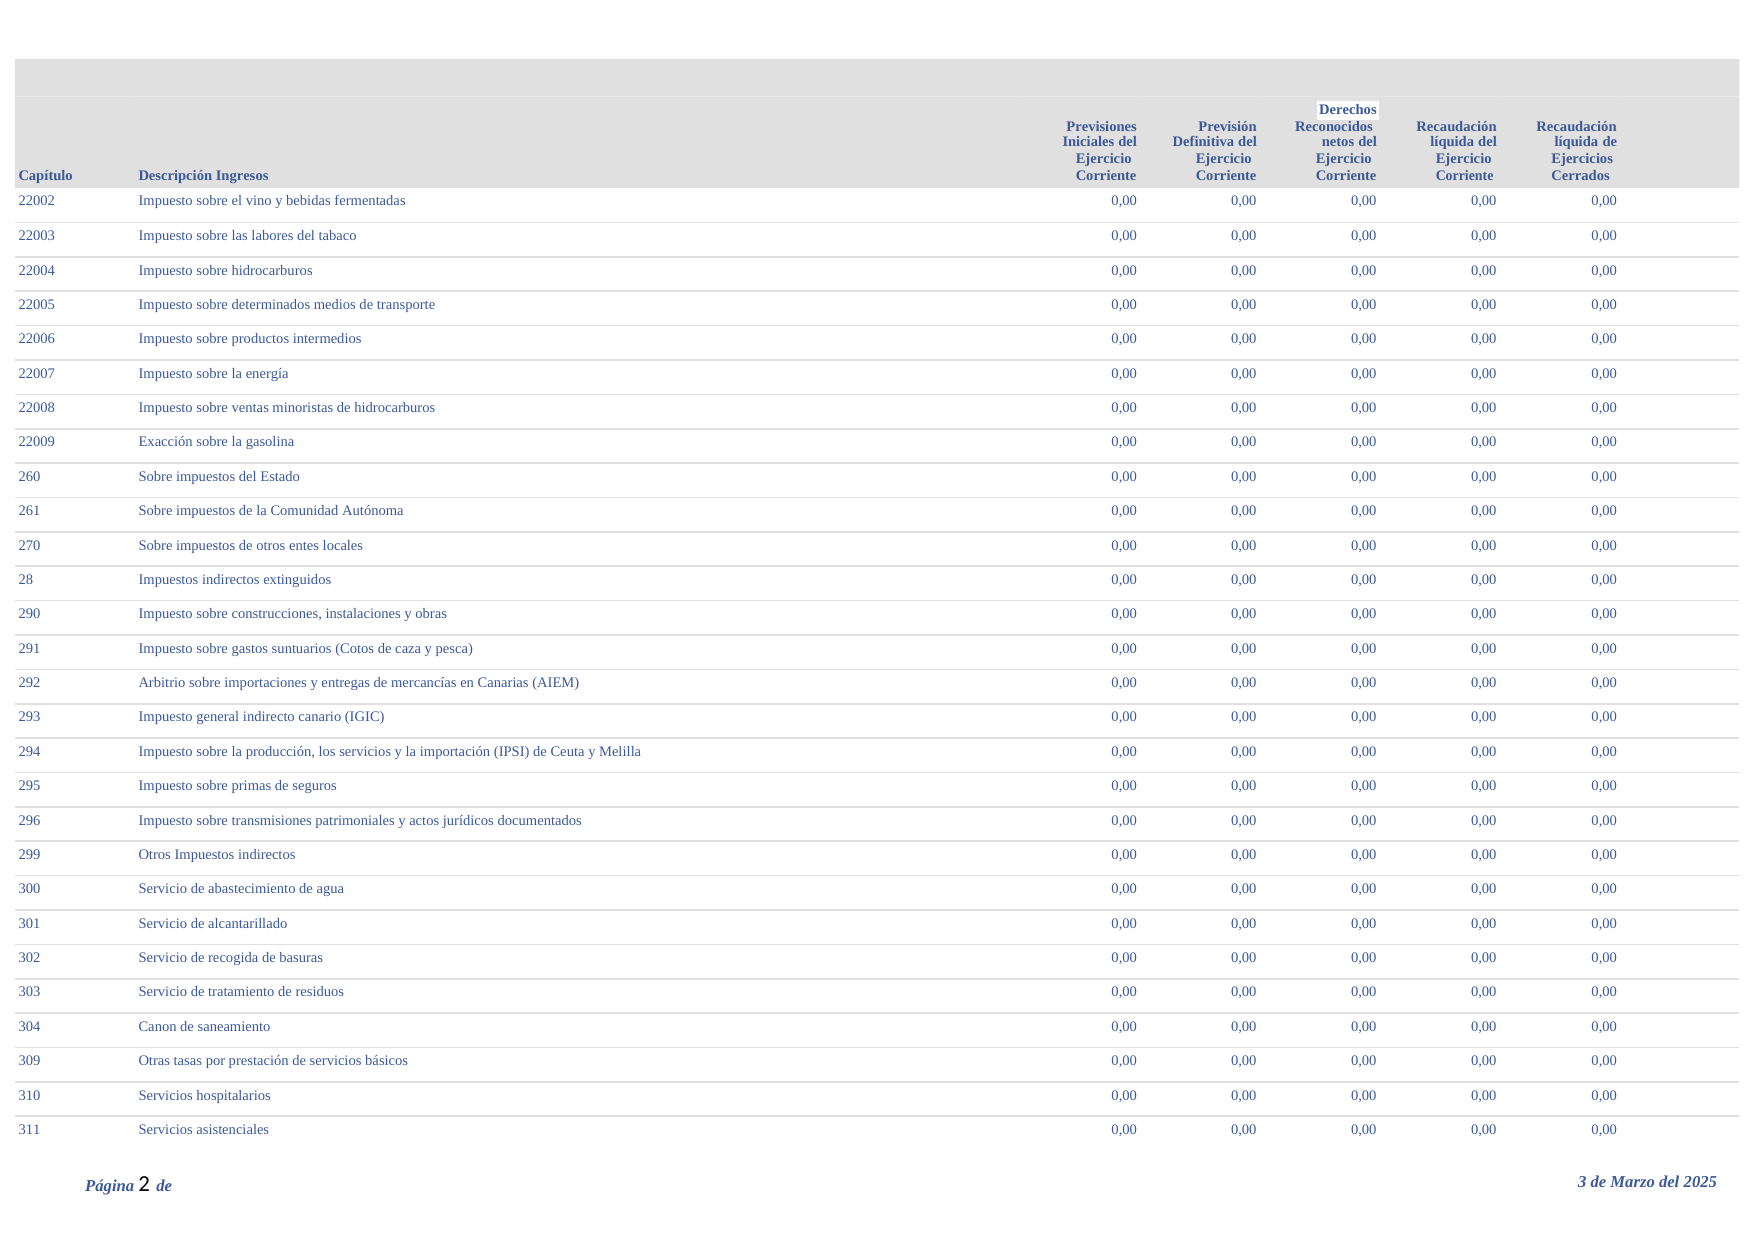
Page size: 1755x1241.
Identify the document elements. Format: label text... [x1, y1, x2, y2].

table_cell Impuesto sobre construcciones, instalaciones y obras [105, 601, 852, 634]
table_cell Impuesto sobre determinados medios de transporte [105, 292, 852, 325]
table_cell 0,00 [1516, 808, 1739, 840]
table_cell 0,00 [852, 258, 1154, 290]
table_cell 0,00 [1155, 670, 1276, 703]
table_cell 0,00 [1155, 705, 1276, 737]
table_cell Servicios hospitalarios [105, 1083, 852, 1115]
table_cell 295 [15, 773, 105, 806]
table_cell 0,00 [852, 464, 1154, 497]
table_cell 0,00 [1516, 1014, 1739, 1047]
table_cell 0,00 [1155, 773, 1276, 806]
table_cell Sobre impuestos de otros entes locales [105, 533, 852, 565]
table_cell 0,00 [1276, 945, 1396, 978]
table_cell 0,00 [1516, 258, 1739, 290]
table_cell 0,00 [1396, 567, 1516, 600]
table_cell 0,00 [1396, 739, 1516, 772]
table_cell 0,00 [852, 808, 1154, 840]
table_cell 0,00 [1276, 739, 1396, 772]
table_cell 0,00 [1396, 498, 1516, 531]
table_cell 0,00 [852, 533, 1154, 565]
table_cell 0,00 [1516, 739, 1739, 772]
table_cell 304 [15, 1014, 105, 1047]
table_cell 0,00 [1155, 498, 1276, 531]
table_cell 0,00 [852, 223, 1154, 256]
table_cell 0,00 [1276, 808, 1396, 840]
table_cell 0,00 [852, 911, 1154, 943]
table_cell 0,00 [1276, 911, 1396, 943]
table_cell 0,00 [1516, 361, 1739, 393]
table_cell 301 [15, 911, 105, 943]
table_cell 0,00 [1516, 773, 1739, 806]
table_cell 0,00 [1396, 464, 1516, 497]
table_cell 22009 [15, 430, 105, 462]
table_cell 0,00 [1276, 636, 1396, 668]
table_cell 0,00 [1396, 188, 1516, 222]
table_cell 0,00 [1276, 1048, 1396, 1081]
table_cell 310 [15, 1083, 105, 1115]
table_cell 0,00 [1276, 601, 1396, 634]
table_cell 299 [15, 842, 105, 875]
table_cell Impuesto sobre productos intermedios [105, 326, 852, 359]
table_cell 0,00 [1516, 430, 1739, 462]
table_cell 0,00 [1516, 395, 1739, 428]
table_cell 0,00 [1276, 292, 1396, 325]
table_cell 0,00 [1396, 326, 1516, 359]
table_cell 0,00 [1155, 876, 1276, 909]
table_cell 0,00 [1396, 223, 1516, 256]
table_cell 0,00 [852, 1083, 1154, 1115]
table_cell 0,00 [1155, 636, 1276, 668]
table_cell 0,00 [852, 1117, 1154, 1146]
table_cell 0,00 [1155, 842, 1276, 875]
table_cell 0,00 [852, 1014, 1154, 1047]
table_cell 22004 [15, 258, 105, 290]
table_cell 0,00 [1276, 326, 1396, 359]
table_cell 0,00 [1155, 739, 1276, 772]
table_cell 0,00 [1276, 705, 1396, 737]
table_cell Impuesto sobre transmisiones patrimoniales y actos jurídicos documentados [105, 808, 852, 840]
table_cell 0,00 [852, 1048, 1154, 1081]
table_cell 0,00 [1516, 911, 1739, 943]
table_cell 0,00 [1396, 258, 1516, 290]
table_cell Impuesto sobre hidrocarburos [105, 258, 852, 290]
table_cell 0,00 [1155, 430, 1276, 462]
table_cell 0,00 [1396, 395, 1516, 428]
table_cell 0,00 [1155, 808, 1276, 840]
table_cell 0,00 [852, 601, 1154, 634]
table_cell 0,00 [1396, 1083, 1516, 1115]
table_cell 0,00 [1276, 498, 1396, 531]
table_cell 0,00 [852, 980, 1154, 1012]
table_cell Impuesto sobre ventas minoristas de hidrocarburos [105, 395, 852, 428]
table_cell 0,00 [1516, 876, 1739, 909]
table_cell 0,00 [1516, 498, 1739, 531]
table_cell 0,00 [852, 842, 1154, 875]
table_cell 0,00 [1516, 636, 1739, 668]
table_cell Arbitrio sobre importaciones y entregas de mercancías en Canarias (AIEM) [105, 670, 852, 703]
table_cell 0,00 [1516, 567, 1739, 600]
table_cell 0,00 [1516, 223, 1739, 256]
table_cell 0,00 [1516, 842, 1739, 875]
table_cell 302 [15, 945, 105, 978]
table_cell 0,00 [1396, 601, 1516, 634]
table_cell Otros Impuestos indirectos [105, 842, 852, 875]
table_cell Sobre impuestos de la Comunidad Autónoma [105, 498, 852, 531]
table_cell 22007 [15, 361, 105, 393]
table_cell 0,00 [1516, 980, 1739, 1012]
table_cell 0,00 [1155, 1048, 1276, 1081]
table_cell 261 [15, 498, 105, 531]
table_cell 290 [15, 601, 105, 634]
table_cell 0,00 [1396, 911, 1516, 943]
table_cell 0,00 [1396, 361, 1516, 393]
table_cell Impuesto sobre la energía [105, 361, 852, 393]
table_cell Impuesto sobre gastos suntuarios (Cotos de caza y pesca) [105, 636, 852, 668]
table_cell 0,00 [1516, 1048, 1739, 1081]
table_cell 0,00 [1155, 188, 1276, 222]
table_cell Servicio de abastecimiento de agua [105, 876, 852, 909]
table_cell 0,00 [1276, 1014, 1396, 1047]
table_cell 0,00 [1155, 980, 1276, 1012]
table_cell 0,00 [1276, 395, 1396, 428]
table_cell 0,00 [1396, 533, 1516, 565]
table_cell 0,00 [1396, 670, 1516, 703]
table_cell 0,00 [1516, 533, 1739, 565]
table_cell 0,00 [1155, 223, 1276, 256]
table_cell 0,00 [1276, 567, 1396, 600]
table_cell 0,00 [1155, 567, 1276, 600]
table_cell Impuesto general indirecto canario (IGIC) [105, 705, 852, 737]
table_cell 0,00 [1396, 705, 1516, 737]
table_cell 296 [15, 808, 105, 840]
table_cell 0,00 [1276, 876, 1396, 909]
table_cell 22003 [15, 223, 105, 256]
table_cell 22006 [15, 326, 105, 359]
table_cell Servicio de tratamiento de residuos [105, 980, 852, 1012]
table_cell 0,00 [1516, 292, 1739, 325]
table_cell Sobre impuestos del Estado [105, 464, 852, 497]
table_cell Canon de saneamiento [105, 1014, 852, 1047]
table_cell 0,00 [1396, 876, 1516, 909]
table_cell 0,00 [1276, 258, 1396, 290]
table_cell 0,00 [1155, 258, 1276, 290]
table_cell 0,00 [1276, 430, 1396, 462]
table_cell 291 [15, 636, 105, 668]
table_cell 0,00 [1276, 361, 1396, 393]
table_cell 0,00 [1396, 945, 1516, 978]
table_cell 0,00 [1516, 601, 1739, 634]
table_cell 0,00 [852, 498, 1154, 531]
table_cell 0,00 [852, 739, 1154, 772]
table_cell 0,00 [1516, 705, 1739, 737]
table_cell 293 [15, 705, 105, 737]
table_cell 303 [15, 980, 105, 1012]
table_cell 0,00 [852, 326, 1154, 359]
table_cell 0,00 [1155, 326, 1276, 359]
table_cell 0,00 [1155, 395, 1276, 428]
table_cell 22005 [15, 292, 105, 325]
table_cell 0,00 [852, 395, 1154, 428]
table_cell 0,00 [1276, 1083, 1396, 1115]
table_cell 0,00 [1276, 773, 1396, 806]
table_cell 0,00 [1276, 980, 1396, 1012]
table_cell 0,00 [1155, 1014, 1276, 1047]
table_cell Impuesto sobre primas de seguros [105, 773, 852, 806]
table_cell 0,00 [1155, 601, 1276, 634]
table_cell 0,00 [1155, 1083, 1276, 1115]
table_cell 28 [15, 567, 105, 600]
table_cell 292 [15, 670, 105, 703]
table_cell 0,00 [1396, 980, 1516, 1012]
table_cell 0,00 [1155, 292, 1276, 325]
table_cell 0,00 [1516, 326, 1739, 359]
table_cell 294 [15, 739, 105, 772]
table_cell 0,00 [1396, 842, 1516, 875]
table_cell Servicio de recogida de basuras [105, 945, 852, 978]
table_cell 0,00 [1396, 636, 1516, 668]
table_cell 0,00 [1516, 464, 1739, 497]
table_cell Otras tasas por prestación de servicios básicos [105, 1048, 852, 1081]
table_cell 0,00 [1396, 1048, 1516, 1081]
table_cell 0,00 [1155, 911, 1276, 943]
table_cell 0,00 [852, 188, 1154, 222]
table_cell 0,00 [1516, 1117, 1739, 1146]
table_cell 22008 [15, 395, 105, 428]
table_cell 0,00 [852, 705, 1154, 737]
table_cell 0,00 [852, 567, 1154, 600]
table_cell 0,00 [1276, 464, 1396, 497]
table_cell 0,00 [1276, 188, 1396, 222]
table_cell 0,00 [1516, 188, 1739, 222]
table_cell 0,00 [1396, 292, 1516, 325]
table_cell 260 [15, 464, 105, 497]
table_cell 0,00 [1396, 1117, 1516, 1146]
table_cell Servicio de alcantarillado [105, 911, 852, 943]
table_cell 0,00 [852, 670, 1154, 703]
table_cell 0,00 [1396, 430, 1516, 462]
table_cell 0,00 [1396, 808, 1516, 840]
table_cell 0,00 [1396, 773, 1516, 806]
table_cell 0,00 [1276, 223, 1396, 256]
table_cell 0,00 [1155, 945, 1276, 978]
table_cell 270 [15, 533, 105, 565]
table_cell Exacción sobre la gasolina [105, 430, 852, 462]
table_cell 0,00 [852, 773, 1154, 806]
table_cell 0,00 [1516, 670, 1739, 703]
table_cell 0,00 [852, 292, 1154, 325]
table_cell 0,00 [1516, 945, 1739, 978]
table_cell 0,00 [1155, 361, 1276, 393]
table_cell Impuesto sobre el vino y bebidas fermentadas [105, 188, 852, 222]
table_cell 309 [15, 1048, 105, 1081]
table_cell 0,00 [1276, 1117, 1396, 1146]
table_cell 0,00 [1276, 533, 1396, 565]
table_cell 0,00 [1276, 842, 1396, 875]
table_cell 0,00 [1155, 464, 1276, 497]
table_cell 0,00 [1516, 1083, 1739, 1115]
table_cell 0,00 [852, 636, 1154, 668]
table_cell 0,00 [1155, 1117, 1276, 1146]
table_cell 0,00 [852, 430, 1154, 462]
table_cell 0,00 [852, 361, 1154, 393]
table_cell 300 [15, 876, 105, 909]
table_cell Impuesto sobre las labores del tabaco [105, 223, 852, 256]
table_cell 0,00 [1396, 1014, 1516, 1047]
table_cell Servicios asistenciales [105, 1117, 852, 1146]
table_cell Impuesto sobre la producción, los servicios y la importación (IPSI) de Ceuta y Melilla [105, 739, 852, 772]
table_cell 0,00 [1276, 670, 1396, 703]
table_cell 311 [15, 1117, 105, 1146]
table_cell 0,00 [852, 876, 1154, 909]
table_cell Impuestos indirectos extinguidos [105, 567, 852, 600]
table_cell 0,00 [852, 945, 1154, 978]
table_cell 22002 [15, 188, 105, 222]
table_cell 0,00 [1155, 533, 1276, 565]
